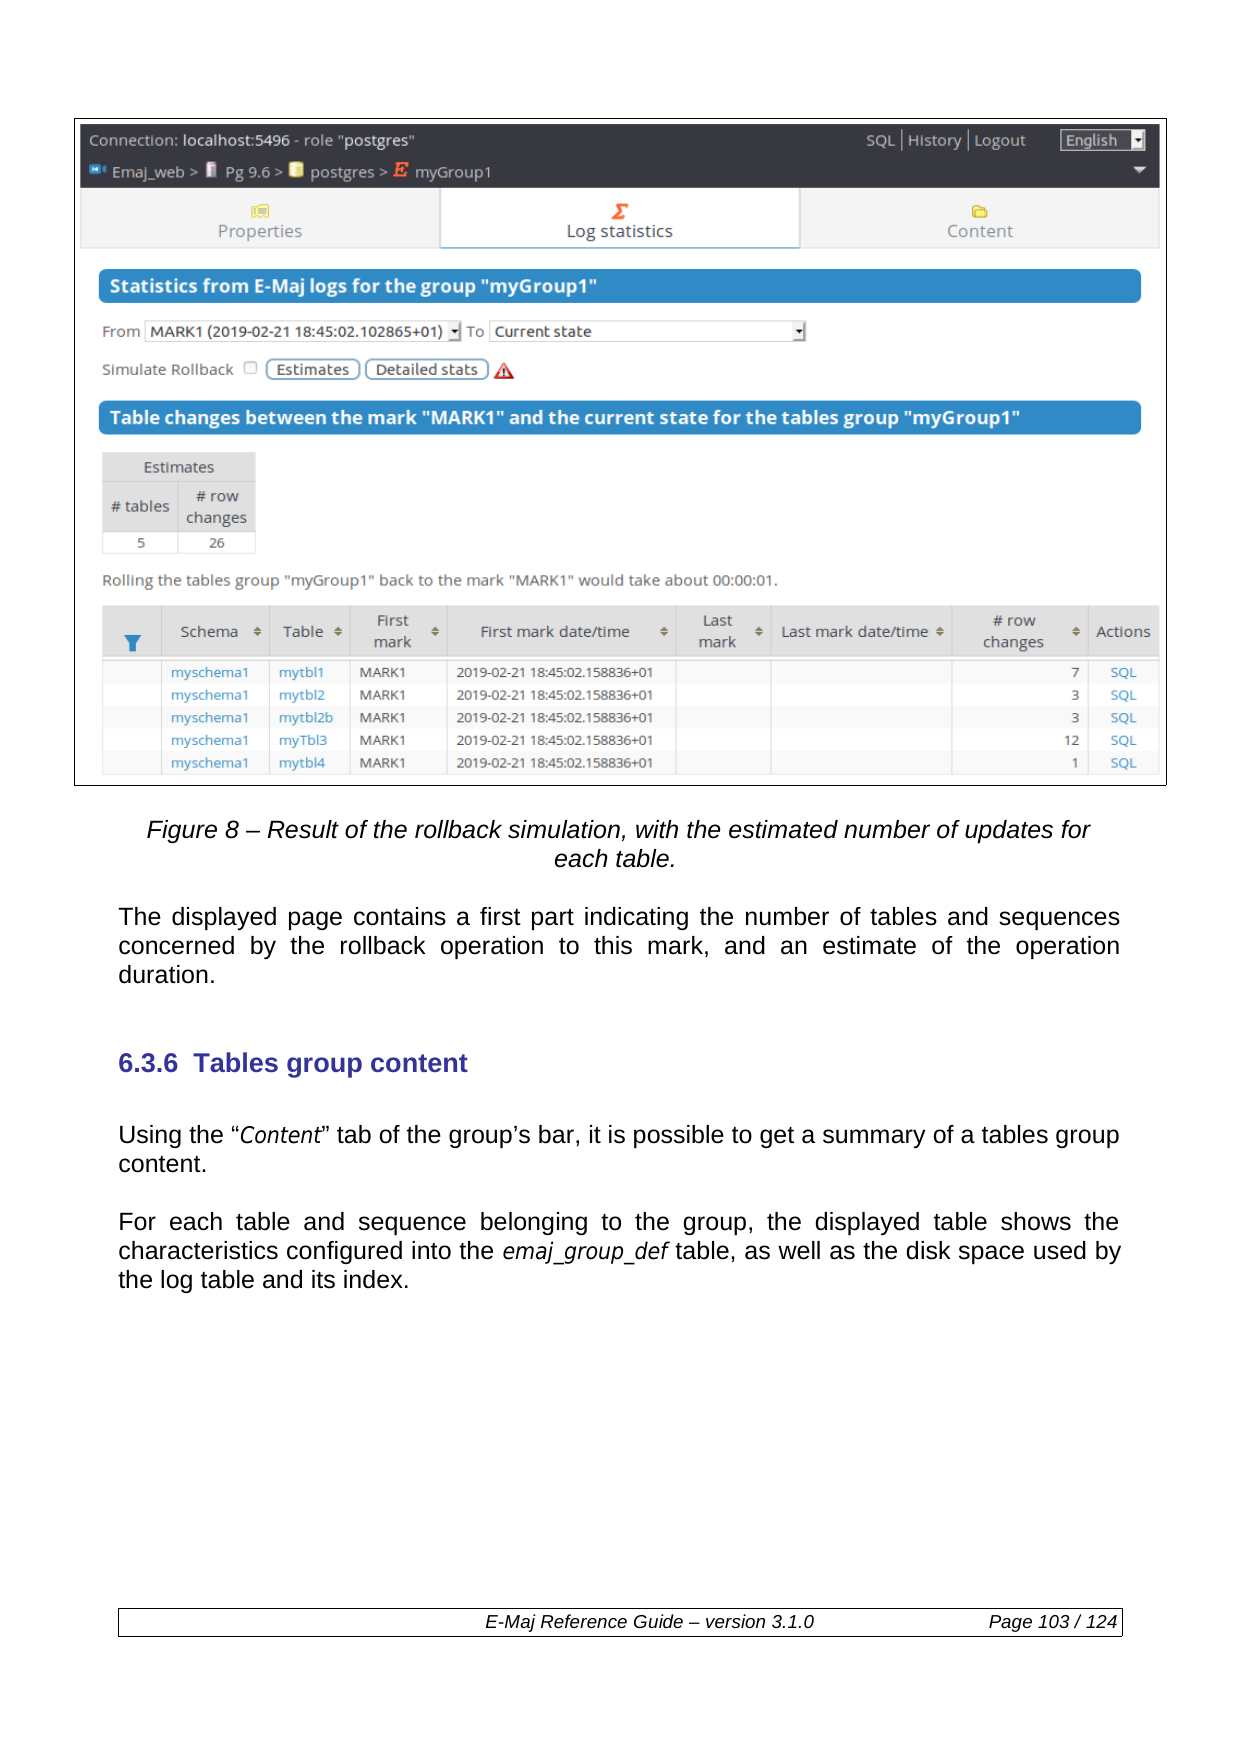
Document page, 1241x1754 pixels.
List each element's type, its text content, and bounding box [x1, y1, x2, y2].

text Figure 8 – Result of the rollback simulation, with the estimated number of updates for each table. [118, 814, 1122, 873]
text Using the “Content” tab of the group’s bar, it is possible to get a summary of a tables group content. [118, 1119, 1122, 1178]
picture [76, 121, 1164, 783]
text For each table and sequence belonging to the group, the displayed table shows the characteristics configured into the emaj_group_def table, as well as the disk space used by the log table and its index. [118, 1207, 1122, 1294]
text The displayed page contains a first part indicating the number of tables and sequences concerned by the rollback operation to this mark, and an estimate of the operation duration. [118, 902, 1122, 989]
subtitle Tables group content [118, 1047, 1122, 1078]
